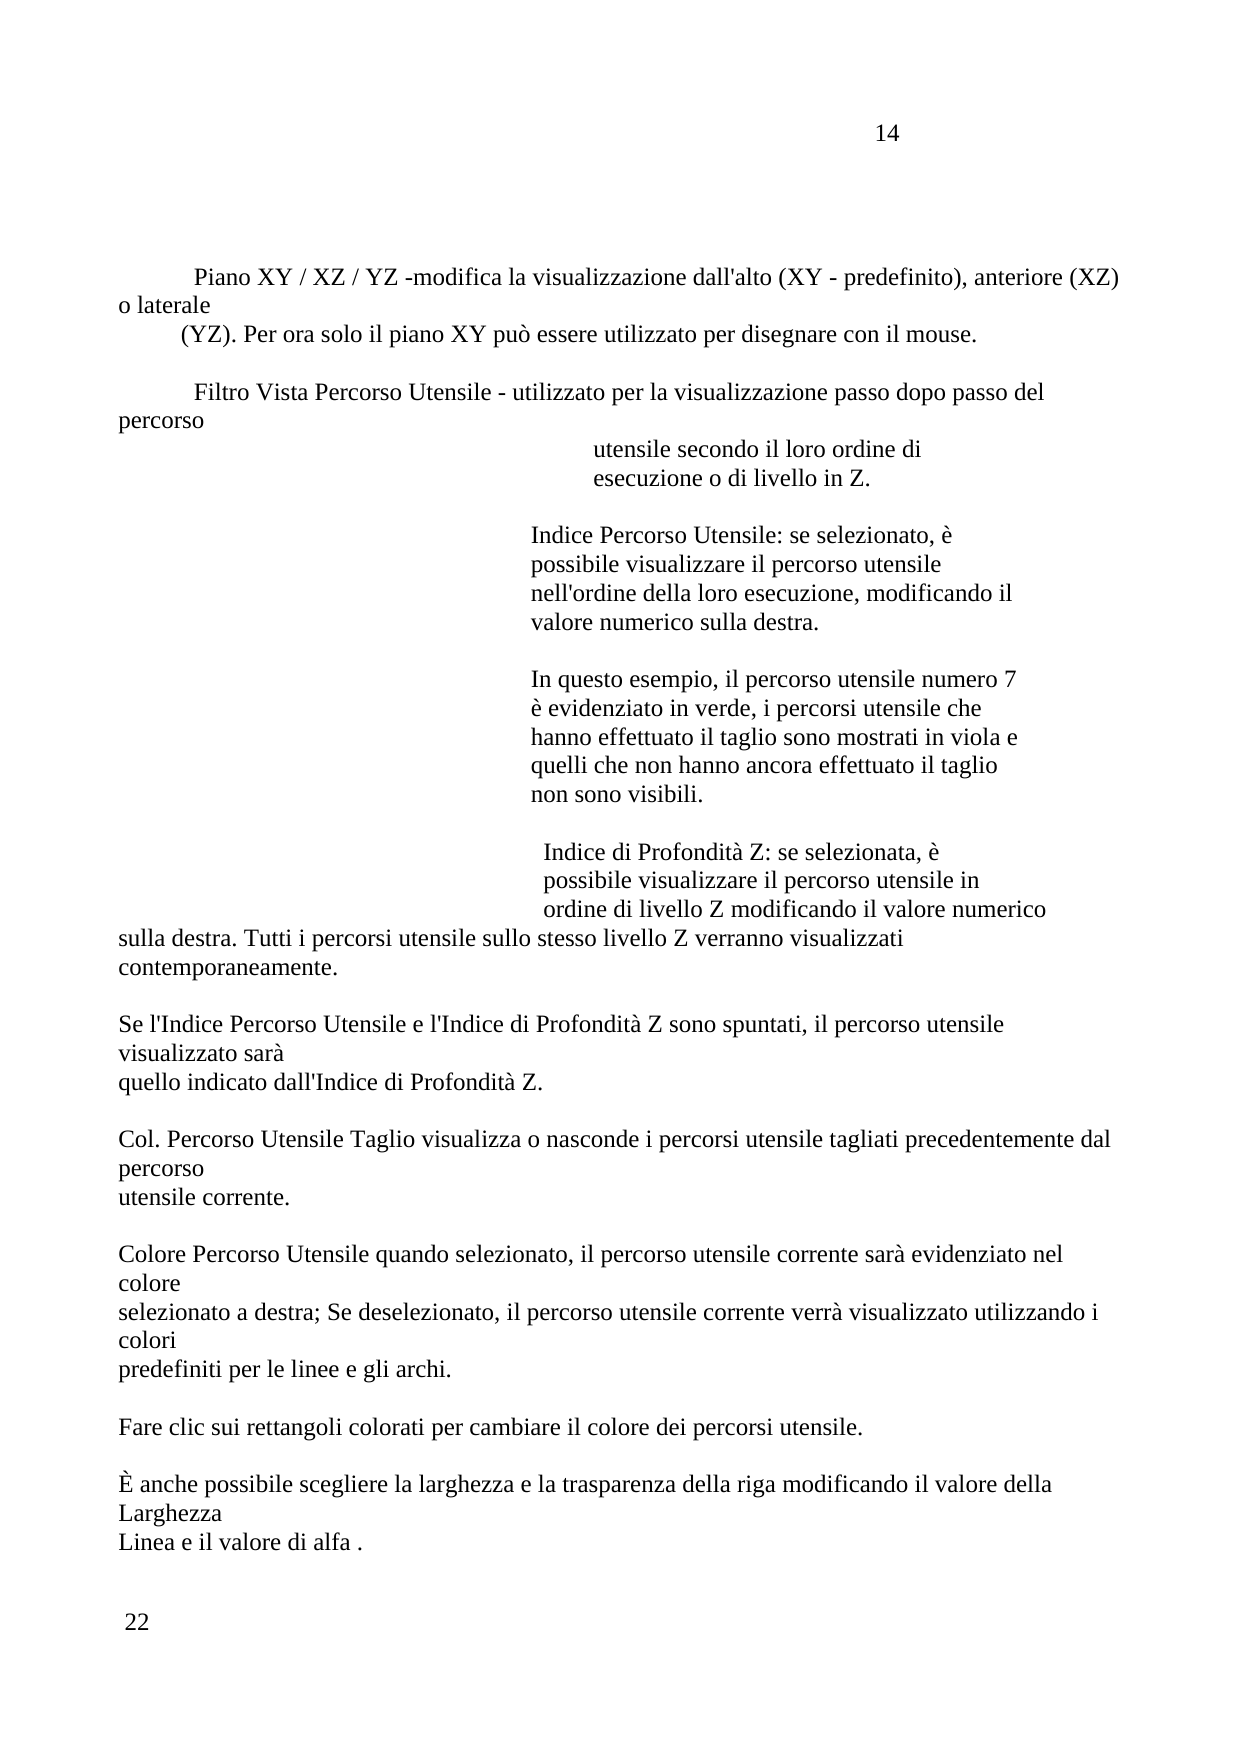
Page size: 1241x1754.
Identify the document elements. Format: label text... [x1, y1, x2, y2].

text  Filtro Vista Percorso Utensile - utilizzato per la visualizzazione passo dopo passo del percorso [118, 377, 1122, 434]
text In questo esempio, il percorso utensile numero 7 [118, 664, 1122, 693]
text ordine di livello Z modificando il valore numerico [118, 894, 1122, 923]
text È anche possibile scegliere la larghezza e la trasparenza della riga modificando il valore della Larghezza [118, 1469, 1122, 1527]
text nell'ordine della loro esecuzione, modificando il [118, 578, 1122, 607]
text Col. Percorso Utensile Taglio visualizza o nasconde i percorsi utensile tagliati precedentemente dal percorso [118, 1124, 1122, 1182]
text Se l'Indice Percorso Utensile e l'Indice di Profondità Z sono spuntati, il percorso utensile visualizzato sarà [118, 1009, 1122, 1067]
text utensile corrente. [118, 1182, 1122, 1211]
text utensile secondo il loro ordine di [118, 434, 1122, 463]
text valore numerico sulla destra. [118, 607, 1122, 636]
text hanno effettuato il taglio sono mostrati in viola e [118, 722, 1122, 751]
text Indice di Profondità Z: se selezionata, è [118, 837, 1122, 866]
text non sono visibili. [118, 779, 1122, 808]
text Linea e il valore di alfa . [118, 1527, 1122, 1556]
text  Piano XY / XZ / YZ -modifica la visualizzazione dall'alto (XY - predefinito), anteriore (XZ) o laterale [118, 262, 1122, 319]
text 14 [118, 118, 1122, 147]
text selezionato a destra; Se deselezionato, il percorso utensile corrente verrà visualizzato utilizzando i colori [118, 1297, 1122, 1354]
text possibile visualizzare il percorso utensile in [118, 866, 1122, 894]
text quello indicato dall'Indice di Profondità Z. [118, 1067, 1122, 1096]
text sulla destra. Tutti i percorsi utensile sullo stesso livello Z verranno visualizzati contemporaneamente. [118, 923, 1122, 981]
text predefiniti per le linee e gli archi. [118, 1354, 1122, 1383]
text (YZ). Per ora solo il piano XY può essere utilizzato per disegnare con il mouse. [118, 319, 1122, 348]
text possibile visualizzare il percorso utensile [118, 549, 1122, 578]
text Fare clic sui rettangoli colorati per cambiare il colore dei percorsi utensile. [118, 1412, 1122, 1441]
text è evidenziato in verde, i percorsi utensile che [118, 693, 1122, 722]
text esecuzione o di livello in Z. [118, 463, 1122, 492]
text Colore Percorso Utensile quando selezionato, il percorso utensile corrente sarà evidenziato nel colore [118, 1239, 1122, 1297]
text Indice Percorso Utensile: se selezionato, è [118, 521, 1122, 549]
text quelli che non hanno ancora effettuato il taglio [118, 751, 1122, 779]
